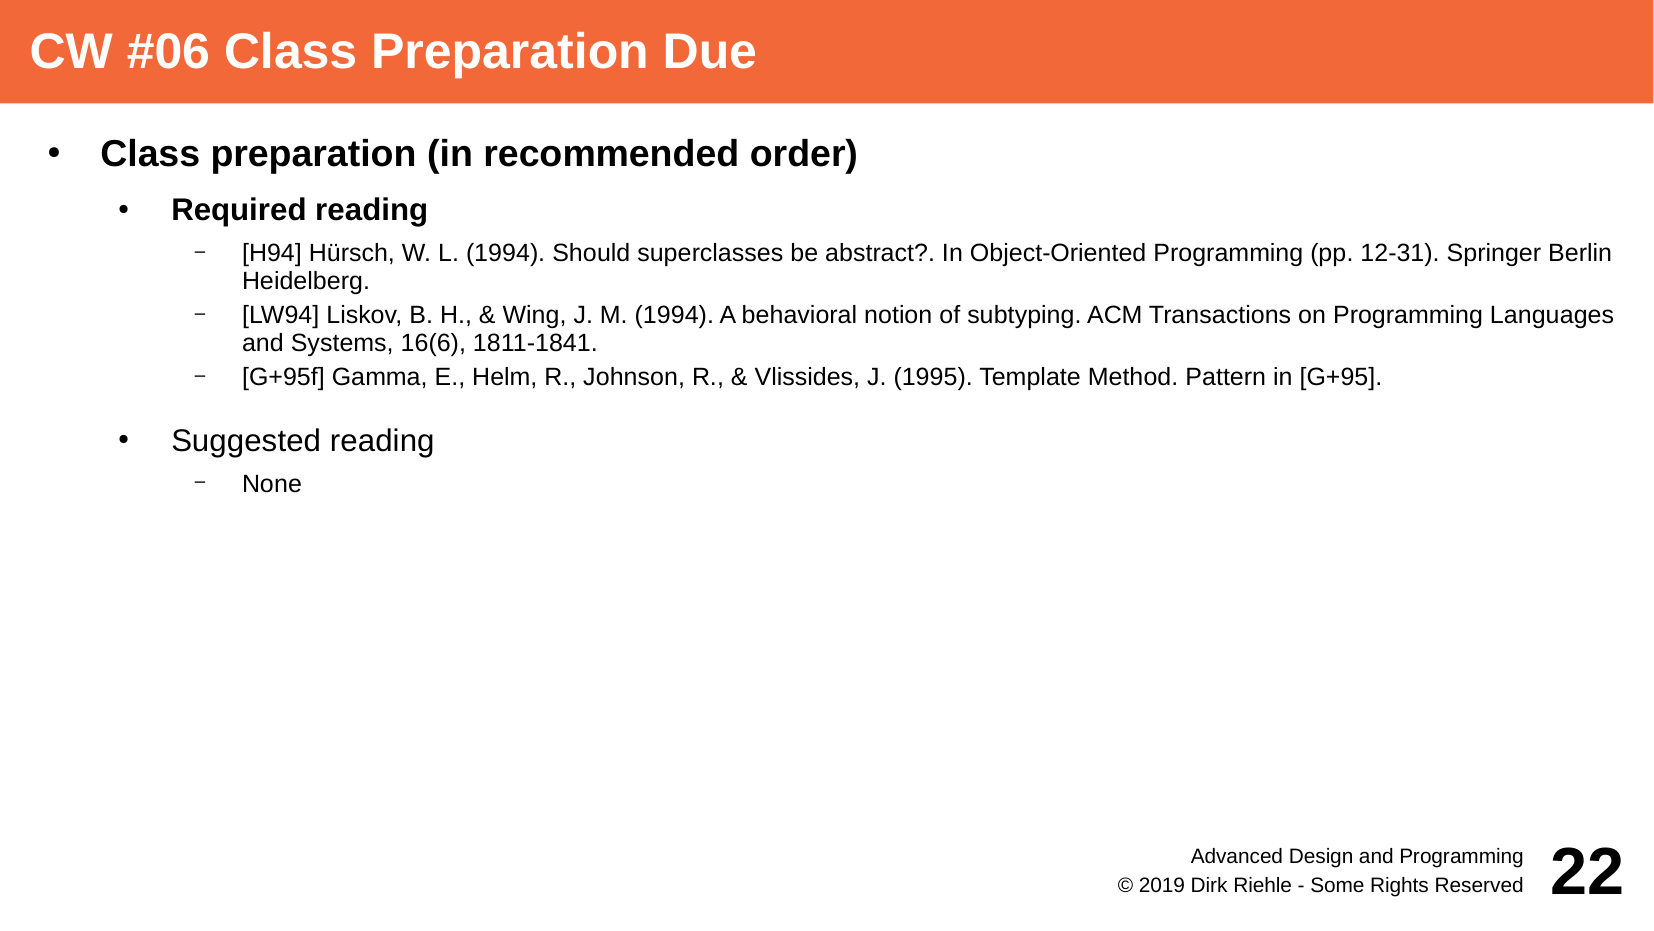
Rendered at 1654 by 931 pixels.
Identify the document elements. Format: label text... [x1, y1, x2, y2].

list Class preparation (in recommended order) Required reading [H94] Hürsch, W. L. (1994). Should superclasses be abstract?. In Object-Oriented Programming (pp. 12-31). Springer Berlin Heidelberg. [LW94] Liskov, B. H., & Wing, J. M. (1994). A behavioral notion of subtyping. ACM Transactions on Programming Languages and Systems, 16(6), 1811-1841. [G+95f] Gamma, E., Helm, R., Johnson, R., & Vlissides, J. (1995). Template Method. Pattern in [G+95]. Suggested reading None [29, 132, 1625, 813]
title CW #06 Class Preparation Due [0, 0, 1654, 104]
